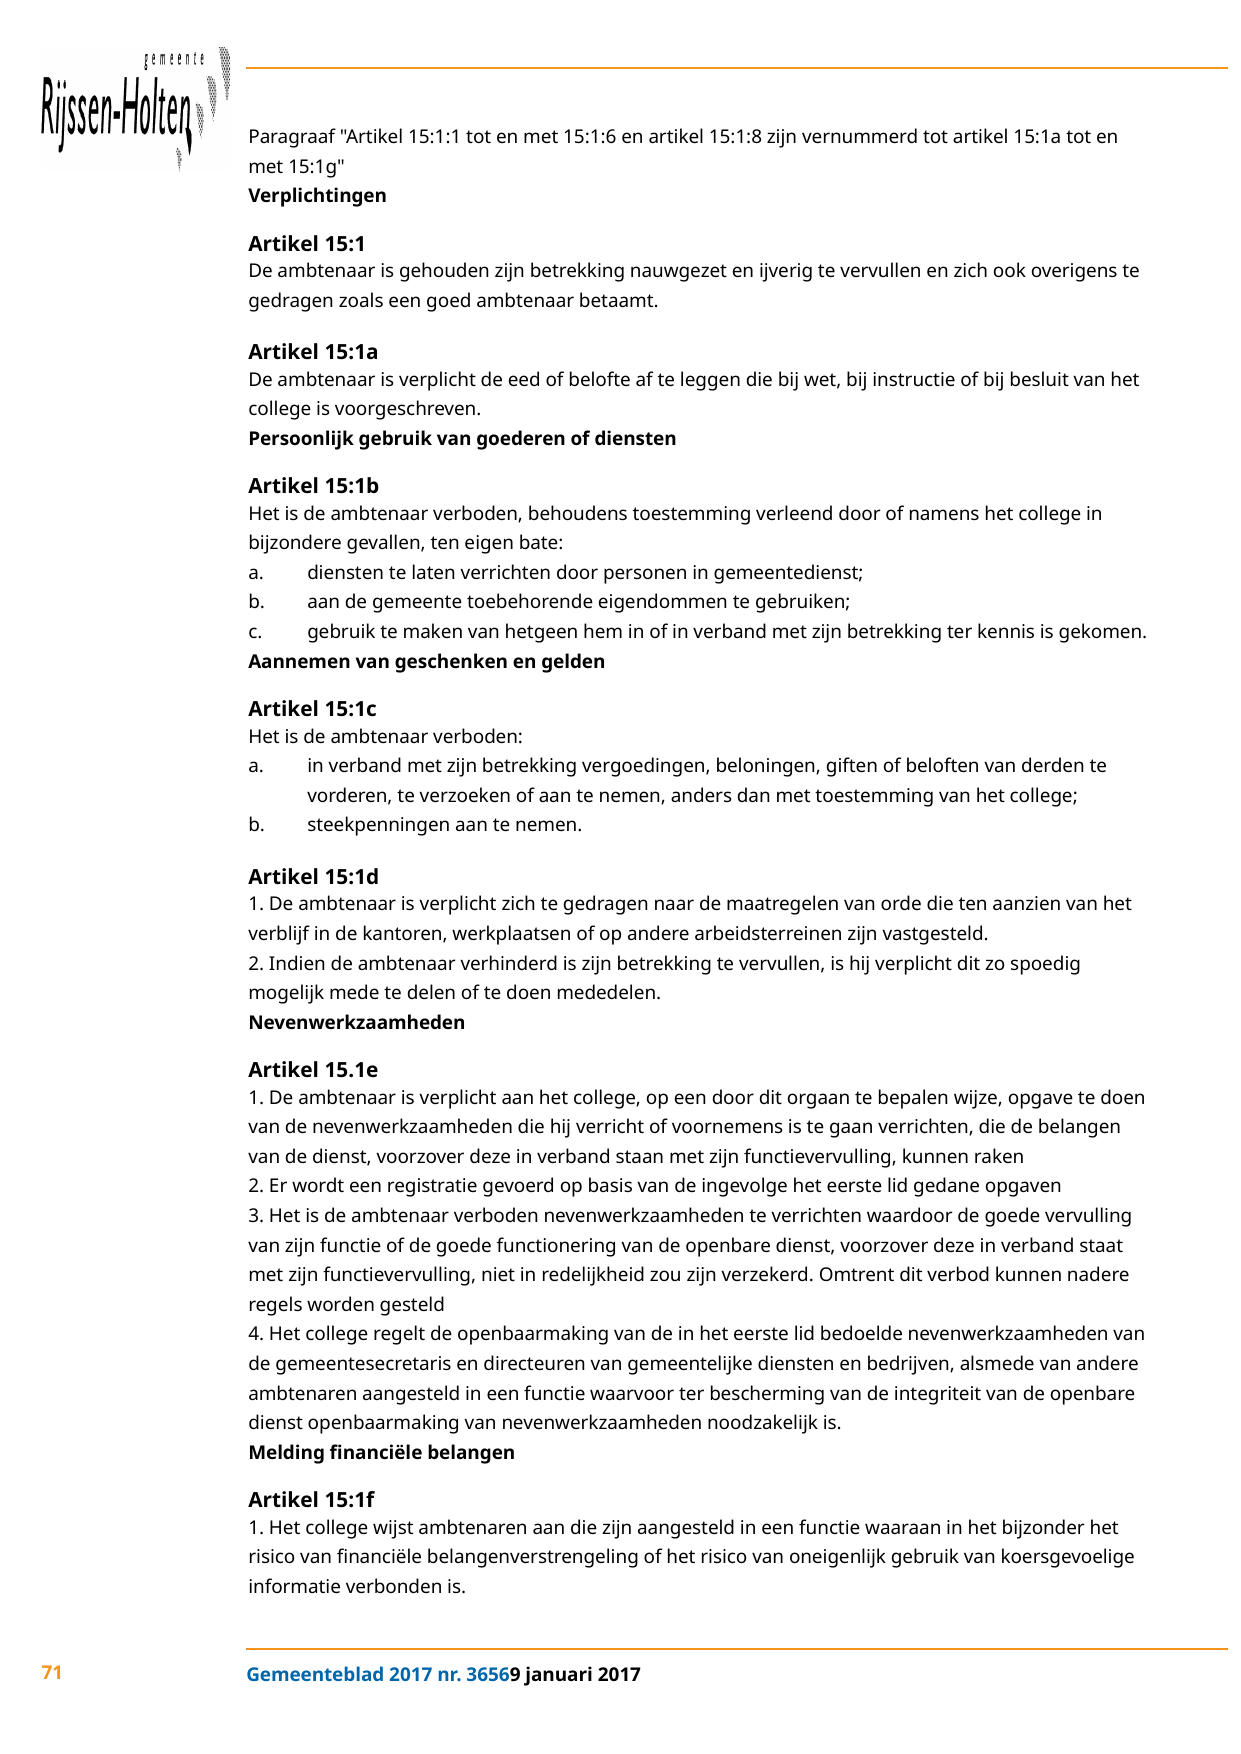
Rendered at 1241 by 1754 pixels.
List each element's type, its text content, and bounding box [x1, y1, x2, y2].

text Aannemen van geschenken en gelden [248, 648, 1152, 674]
text 2. Er wordt een registratie gevoerd op basis van de ingevolge het eerste lid gedane opgaven [248, 1173, 1152, 1198]
text Artikel 15:1 [248, 229, 1152, 257]
list aan de gemeente toebehorende eigendommen te gebruiken; [248, 589, 1152, 614]
text 3. Het is de ambtenaar verboden nevenwerkzaamheden te verrichten waardoor de goede vervulling van zijn functie of de goede functionering van de openbare dienst, voorzover deze in verband staat met zijn functievervulling, niet in redelijkheid zou zijn verzekerd. Omtrent dit verbod kunnen nadere regels worden gesteld [248, 1202, 1152, 1317]
list in verband met zijn betrekking vergoedingen, beloningen, giften of beloften van derden te vorderen, te verzoeken of aan te nemen, anders dan met toestemming van het college; [248, 752, 1152, 808]
text 1. De ambtenaar is verplicht zich te gedragen naar de maatregelen van orde die ten aanzien van het verblijf in de kantoren, werkplaatsen of op andere arbeidsterreinen zijn vastgesteld. [248, 891, 1152, 946]
text Verplichtingen [248, 182, 1152, 208]
text Artikel 15:1a [248, 337, 1152, 366]
text Nevenwerkzaamheden [248, 1009, 1152, 1034]
list gebruik te maken van hetgeen hem in of in verband met zijn betrekking ter kennis is gekomen. [248, 618, 1152, 644]
list steekpenningen aan te nemen. [248, 812, 1152, 837]
text De ambtenaar is gehouden zijn betrekking nauwgezet en ijverig te vervullen en zich ook overigens te gedragen zoals een goed ambtenaar betaamt. [248, 257, 1152, 313]
text 2. Indien de ambtenaar verhinderd is zijn betrekking te vervullen, is hij verplicht dit zo spoedig mogelijk mede te delen of te doen mededelen. [248, 950, 1152, 1005]
text Artikel 15:1b [248, 472, 1152, 500]
text Artikel 15:1f [248, 1485, 1152, 1514]
text 4. Het college regelt de openbaarmaking van de in het eerste lid bedoelde nevenwerkzaamheden van de gemeentesecretaris en directeuren van gemeentelijke diensten en bedrijven, alsmede van andere ambtenaren aangesteld in een functie waarvoor ter bescherming van de integriteit van de openbare dienst openbaarmaking van nevenwerkzaamheden noodzakelijk is. [248, 1321, 1152, 1435]
text 1. De ambtenaar is verplicht aan het college, op een door dit orgaan te bepalen wijze, opgave te doen van de nevenwerkzaamheden die hij verricht of voornemens is te gaan verrichten, die de belangen van de dienst, voorzover deze in verband staan met zijn functievervulling, kunnen raken [248, 1084, 1152, 1169]
text 1. Het college wijst ambtenaren aan die zijn aangesteld in een functie waaraan in het bijzonder het risico van financiële belangenverstrengeling of het risico van oneigenlijk gebruik van koersgevoelige informatie verbonden is. [248, 1514, 1152, 1599]
text Persoonlijk gebruik van goederen of diensten [248, 425, 1152, 451]
text Artikel 15.1e [248, 1055, 1152, 1084]
text Paragraaf "Artikel 15:1:1 tot en met 15:1:6 en artikel 15:1:8 zijn vernummerd tot artikel 15:1a tot en met 15:1g" [248, 123, 1152, 178]
picture [41, 47, 231, 172]
text Artikel 15:1c [248, 694, 1152, 723]
text De ambtenaar is verplicht de eed of belofte af te leggen die bij wet, bij instructie of bij besluit van het college is voorgeschreven. [248, 366, 1152, 421]
text Het is de ambtenaar verboden, behoudens toestemming verleend door of namens het college in bijzondere gevallen, ten eigen bate: [248, 500, 1152, 555]
list diensten te laten verrichten door personen in gemeentedienst; [248, 559, 1152, 585]
text Artikel 15:1d [248, 862, 1152, 891]
text Melding financiële belangen [248, 1439, 1152, 1464]
text Het is de ambtenaar verboden: [248, 723, 1152, 749]
